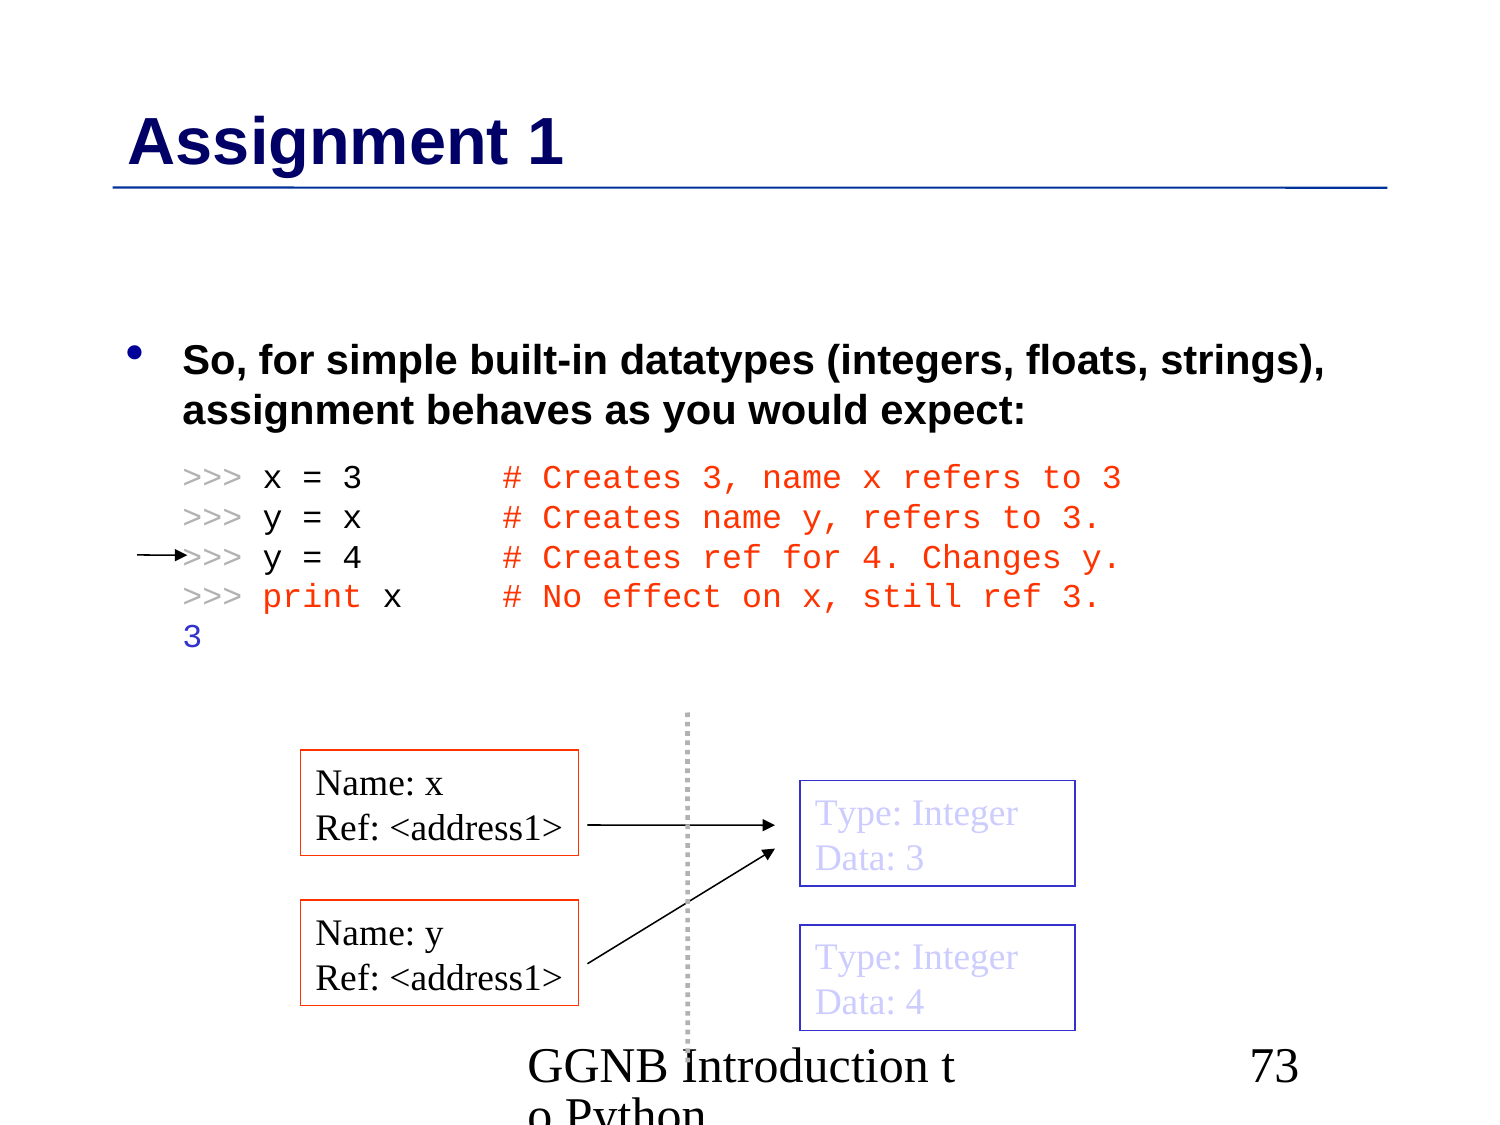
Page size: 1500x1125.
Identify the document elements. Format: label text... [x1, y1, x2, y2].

text_box Name: x Ref: <address1> [300, 749, 579, 856]
text_box Name: y Ref: <address1> [300, 899, 579, 1006]
text_box Type: Integer Data: 4 [800, 924, 1076, 1031]
text_box Type: Integer Data: 3 [800, 780, 1076, 887]
title Assignment 1 [112, 89, 1388, 185]
list So, for simple built-in datatypes (integers, floats, strings), assignment behaves as you would expect: >>> x = 3 # Creates 3, name x refers to 3 >>> y = x # Creates name y, refers to 3. >>> y = 4 # Creates ref for 4. Changes y. >>> print x # No effect on x, still ref 3. 3 [112, 324, 1388, 1051]
